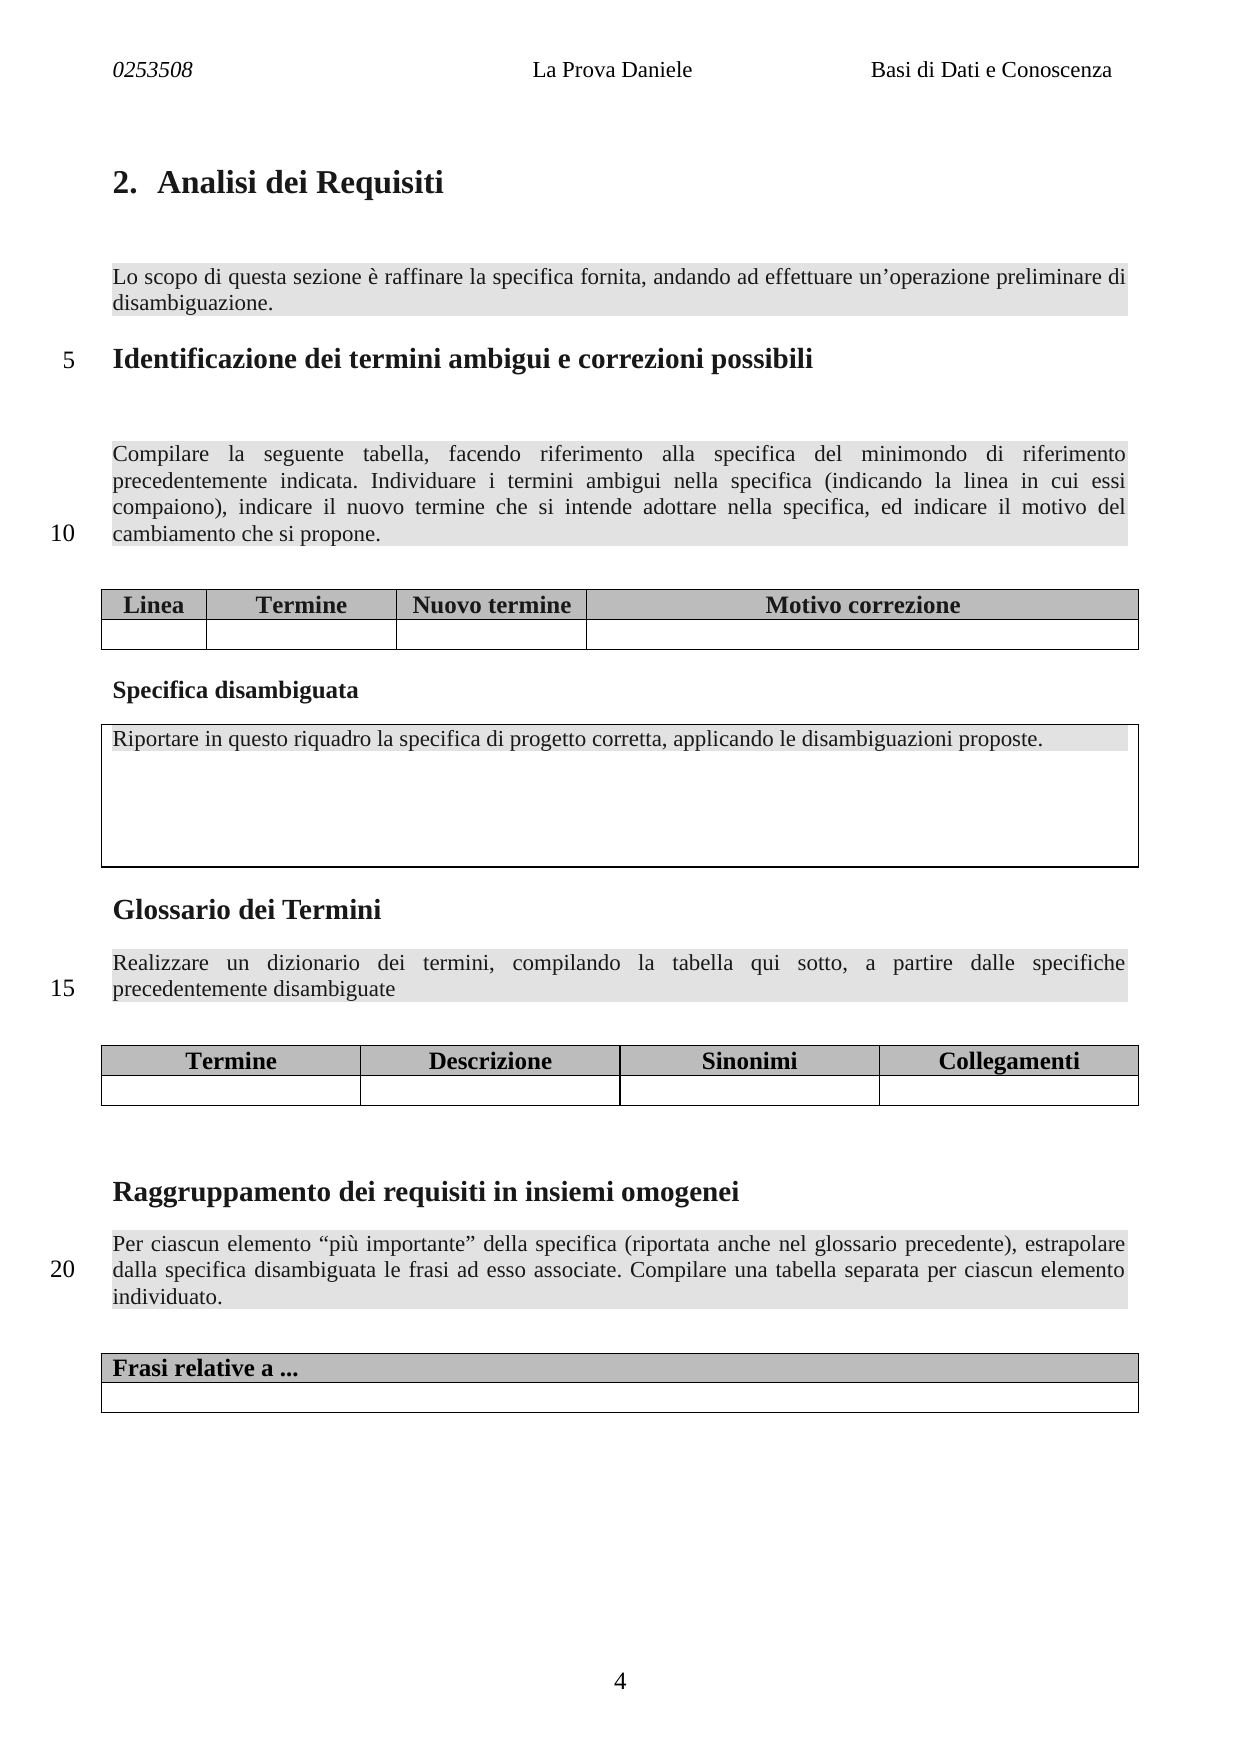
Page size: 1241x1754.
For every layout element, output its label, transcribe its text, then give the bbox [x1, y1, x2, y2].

table_cell [207, 620, 396, 649]
text Compilare la seguente tabella, facendo riferimento alla specifica del minimondo di riferimento precedentemente indicata. Individuare i termini ambigui nella specifica (indicando la linea in cui essi compaiono), indicare il nuovo termine che si intende adottare nella specifica, ed indicare il motivo del cambiamento che si propone. [112, 441, 1128, 546]
table_header Termine [102, 1046, 360, 1075]
table_header Sinonimi [621, 1046, 879, 1075]
subtitle Specifica disambiguata [112, 675, 1128, 703]
text Realizzare un dizionario dei termini, compilando la tabella qui sotto, a partire dalle specifiche precedentemente disambiguate [112, 949, 1128, 1002]
table_cell [880, 1076, 1138, 1104]
table_header Motivo correzione [587, 590, 1138, 619]
table_header Nuovo termine [397, 590, 586, 619]
table_header Collegamenti [880, 1046, 1138, 1075]
table_cell [397, 620, 586, 649]
table_cell [102, 620, 206, 649]
table_header Termine [207, 590, 396, 619]
text Per ciascun elemento “più importante” della specifica (riportata anche nel glossario precedente), estrapolare dalla specifica disambiguata le frasi ad esso associate. Compilare una tabella separata per ciascun elemento individuato. [112, 1230, 1128, 1309]
table_cell [102, 1383, 1138, 1412]
subtitle Glossario dei Termini [112, 892, 1128, 926]
subtitle Raggruppamento dei requisiti in insiemi omogenei [112, 1174, 1128, 1207]
table_cell [587, 620, 1138, 649]
subtitle Analisi dei Requisiti [112, 162, 1128, 201]
subtitle Identificazione dei termini ambigui e correzioni possibili [112, 341, 1128, 374]
table_header Descrizione [361, 1046, 619, 1075]
table_cell [621, 1076, 879, 1104]
table_header Linea [102, 590, 206, 619]
table_header Riportare in questo riquadro la specifica di progetto corretta, applicando le disambiguazioni proposte. [102, 725, 1138, 866]
table_cell [102, 1076, 360, 1104]
table_header Frasi relative a ... [102, 1354, 1138, 1382]
text Lo scopo di questa sezione è raffinare la specifica fornita, andando ad effettuare un’operazione preliminare di disambiguazione. [112, 263, 1128, 316]
table_cell [361, 1076, 619, 1104]
